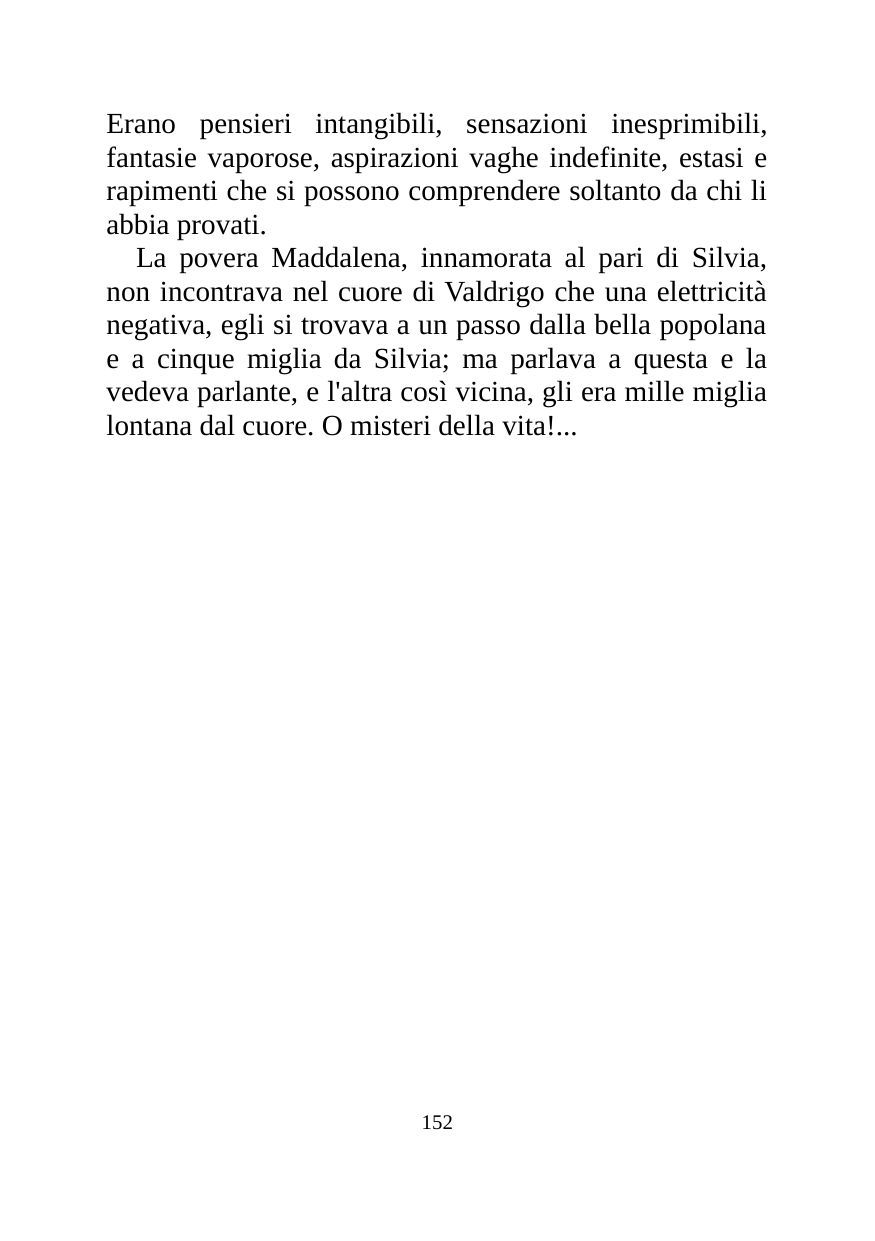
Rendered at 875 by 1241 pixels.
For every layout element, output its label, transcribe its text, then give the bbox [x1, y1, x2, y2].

text La povera Maddalena, innamorata al pari di Silvia, non incontrava nel cuore di Valdrigo che una elettricità negativa, egli si trovava a un passo dalla bella popolana e a cinque miglia da Silvia; ma parlava a questa e la vedeva parlante, e l'altra così vicina, gli era mille miglia lontana dal cuore. O misteri della vita!... [106, 240, 768, 442]
text Erano pensieri intangibili, sensazioni inesprimibili, fantasie vaporose, aspirazioni vaghe indefinite, estasi e rapimenti che si possono comprendere soltanto da chi li abbia provati. [106, 106, 768, 240]
